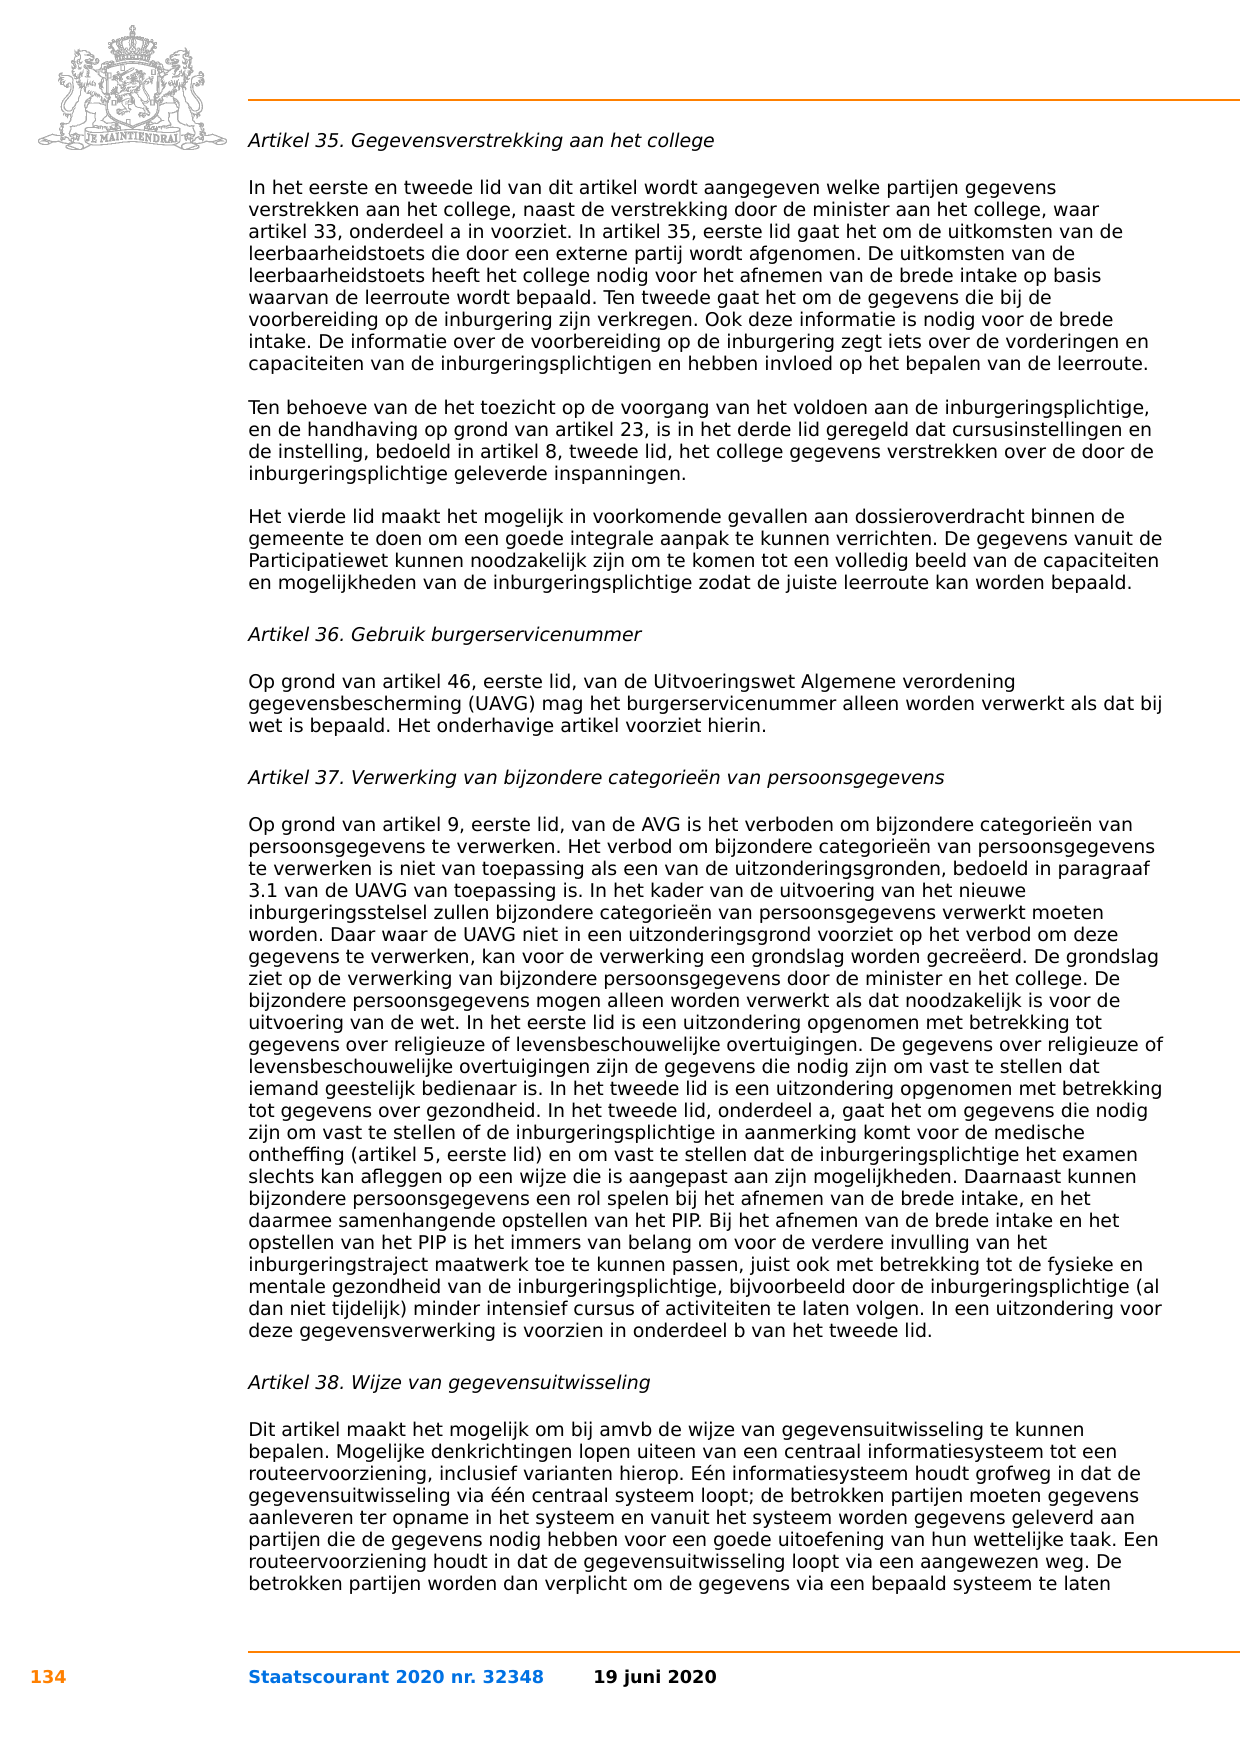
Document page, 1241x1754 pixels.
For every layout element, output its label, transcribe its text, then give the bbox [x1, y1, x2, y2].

subtitle Artikel 36. Gebruik burgerservicenummer [248, 624, 1163, 646]
text Op grond van artikel 46, eerste lid, van de Uitvoeringswet Algemene verordening gegevensbescherming (UAVG) mag het burgerservicenummer alleen worden verwerkt als dat bij wet is bepaald. Het onderhavige artikel voorziet hierin. [248, 671, 1163, 737]
text Dit artikel maakt het mogelijk om bij amvb de wijze van gegevensuitwisseling te kunnen bepalen. Mogelijke denkrichtingen lopen uiteen van een centraal informatiesysteem tot een routeervoorziening, inclusief varianten hierop. Eén informatiesysteem houdt grofweg in dat de gegevensuitwisseling via één centraal systeem loopt; de betrokken partijen moeten gegevens aanleveren ter opname in het systeem en vanuit het systeem worden gegevens geleverd aan partijen die de gegevens nodig hebben voor een goede uitoefening van hun wettelijke taak. Een routeervoorziening houdt in dat de gegevensuitwisseling loopt via een aangewezen weg. De betrokken partijen worden dan verplicht om de gegevens via een bepaald systeem te laten [248, 1419, 1163, 1594]
subtitle Artikel 38. Wijze van gegevensuitwisseling [248, 1372, 1163, 1394]
text In het eerste en tweede lid van dit artikel wordt aangegeven welke partijen gegevens verstrekken aan het college, naast de verstrekking door de minister aan het college, waar artikel 33, onderdeel a in voorziet. In artikel 35, eerste lid gaat het om de uitkomsten van de leerbaarheidstoets die door een externe partij wordt afgenomen. De uitkomsten van de leerbaarheidstoets heeft het college nodig voor het afnemen van de brede intake op basis waarvan de leerroute wordt bepaald. Ten tweede gaat het om de gegevens die bij de voorbereiding op de inburgering zijn verkregen. Ook deze informatie is nodig voor de brede intake. De informatie over de voorbereiding op de inburgering zegt iets over de vorderingen en capaciteiten van de inburgeringsplichtigen en hebben invloed op het bepalen van de leerroute. [248, 177, 1163, 375]
subtitle Artikel 37. Verwerking van bijzondere categorieën van persoonsgegevens [248, 767, 1163, 789]
subtitle Artikel 35. Gegevensverstrekking aan het college [248, 130, 1163, 152]
picture [38, 25, 227, 150]
text Het vierde lid maakt het mogelijk in voorkomende gevallen aan dossieroverdracht binnen de gemeente te doen om een goede integrale aanpak te kunnen verrichten. De gegevens vanuit de Participatiewet kunnen noodzakelijk zijn om te komen tot een volledig beeld van de capaciteiten en mogelijkheden van de inburgeringsplichtige zodat de juiste leerroute kan worden bepaald. [248, 506, 1163, 594]
text Op grond van artikel 9, eerste lid, van de AVG is het verboden om bijzondere categorieën van persoonsgegevens te verwerken. Het verbod om bijzondere categorieën van persoonsgegevens te verwerken is niet van toepassing als een van de uitzonderingsgronden, bedoeld in paragraaf 3.1 van de UAVG van toepassing is. In het kader van de uitvoering van het nieuwe inburgeringsstelsel zullen bijzondere categorieën van persoonsgegevens verwerkt moeten worden. Daar waar de UAVG niet in een uitzonderingsgrond voorziet op het verbod om deze gegevens te verwerken, kan voor de verwerking een grondslag worden gecreëerd. De grondslag ziet op de verwerking van bijzondere persoonsgegevens door de minister en het college. De bijzondere persoonsgegevens mogen alleen worden verwerkt als dat noodzakelijk is voor de uitvoering van de wet. In het eerste lid is een uitzondering opgenomen met betrekking tot gegevens over religieuze of levensbeschouwelijke overtuigingen. De gegevens over religieuze of levensbeschouwelijke overtuigingen zijn de gegevens die nodig zijn om vast te stellen dat iemand geestelijk bedienaar is. In het tweede lid is een uitzondering opgenomen met betrekking tot gegevens over gezondheid. In het tweede lid, onderdeel a, gaat het om gegevens die nodig zijn om vast te stellen of de inburgeringsplichtige in aanmerking komt voor de medische ontheffing (artikel 5, eerste lid) en om vast te stellen dat de inburgeringsplichtige het examen slechts kan afleggen op een wijze die is aangepast aan zijn mogelijkheden. Daarnaast kunnen bijzondere persoonsgegevens een rol spelen bij het afnemen van de brede intake, en het daarmee samenhangende opstellen van het PIP. Bij het afnemen van de brede intake en het opstellen van het PIP is het immers van belang om voor de verdere invulling van het inburgeringstraject maatwerk toe te kunnen passen, juist ook met betrekking tot de fysieke en mentale gezondheid van de inburgeringsplichtige, bijvoorbeeld door de inburgeringsplichtige (al dan niet tijdelijk) minder intensief cursus of activiteiten te laten volgen. In een uitzondering voor deze gegevensverwerking is voorzien in onderdeel b van het tweede lid. [248, 814, 1163, 1342]
text Ten behoeve van de het toezicht op de voorgang van het voldoen aan de inburgeringsplichtige, en de handhaving op grond van artikel 23, is in het derde lid geregeld dat cursusinstellingen en de instelling, bedoeld in artikel 8, tweede lid, het college gegevens verstrekken over de door de inburgeringsplichtige geleverde inspanningen. [248, 397, 1163, 484]
